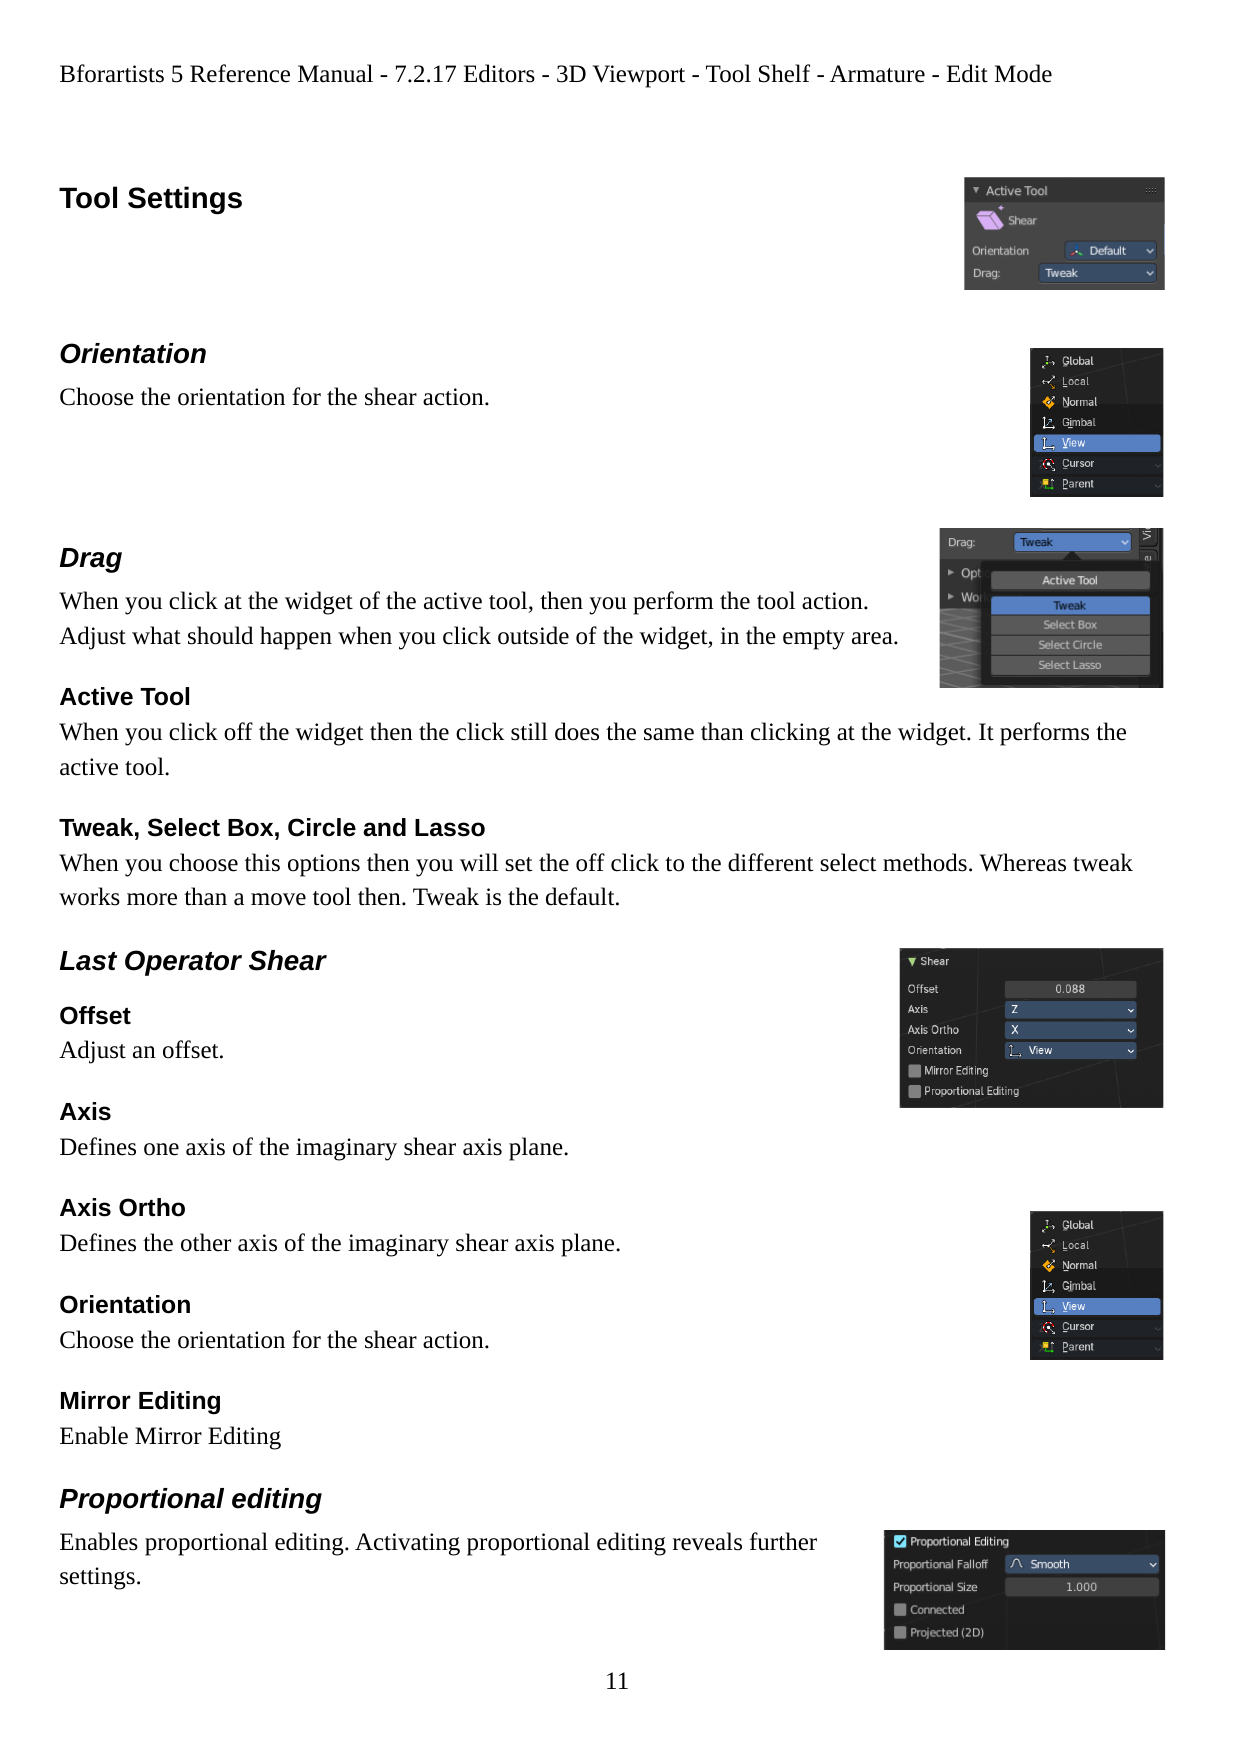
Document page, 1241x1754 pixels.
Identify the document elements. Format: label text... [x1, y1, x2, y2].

text Adjust an offset. [59, 1036, 899, 1064]
picture [883, 1530, 1166, 1650]
text Choose the orientation for the shear action. [59, 1325, 1030, 1353]
text When you choose this options then you will set the off click to the different select methods. Whereas tweak works more than a move tool then. Tweak is the default. [59, 848, 1181, 911]
subtitle [1165, 181, 1181, 215]
text Choose the orientation for the shear action. [59, 382, 1030, 411]
text Enable Mirror Editing [59, 1421, 1181, 1450]
subtitle Proportional editing [59, 1483, 1181, 1514]
picture [1030, 348, 1164, 497]
text When you click at the widget of the active tool, then you perform the tool action. Adjust what should happen when you click outside of the widget, in the empty area. [59, 586, 939, 649]
text When you click off the widget then the click still does the same than clicking at the widget. It performs the active tool. [59, 717, 1181, 780]
text Defines the other axis of the imaginary shear axis plane. [59, 1228, 1030, 1257]
subtitle Tweak, Select Box, Circle and Lasso [59, 813, 1181, 842]
subtitle Axis Ortho [59, 1193, 1181, 1222]
subtitle Orientation [59, 338, 1181, 370]
subtitle [1164, 1290, 1181, 1318]
subtitle Mirror Editing [59, 1386, 1181, 1415]
subtitle Drag [59, 542, 939, 574]
subtitle Active Tool [59, 682, 1181, 711]
subtitle Offset [59, 1001, 899, 1029]
subtitle Last Operator Shear [59, 944, 1181, 976]
text Enables proportional editing. Activating proportional editing reveals further settings. [59, 1527, 1181, 1590]
subtitle Orientation [59, 1290, 1030, 1318]
picture [964, 177, 1165, 290]
text Defines one axis of the imaginary shear axis plane. [59, 1132, 1181, 1161]
picture [939, 528, 1164, 688]
picture [1030, 1211, 1164, 1360]
picture [899, 948, 1164, 1108]
text [1164, 1036, 1181, 1064]
subtitle Axis [59, 1097, 1181, 1126]
subtitle [1164, 542, 1181, 574]
subtitle [1164, 1001, 1181, 1029]
subtitle Tool Settings [59, 181, 964, 215]
